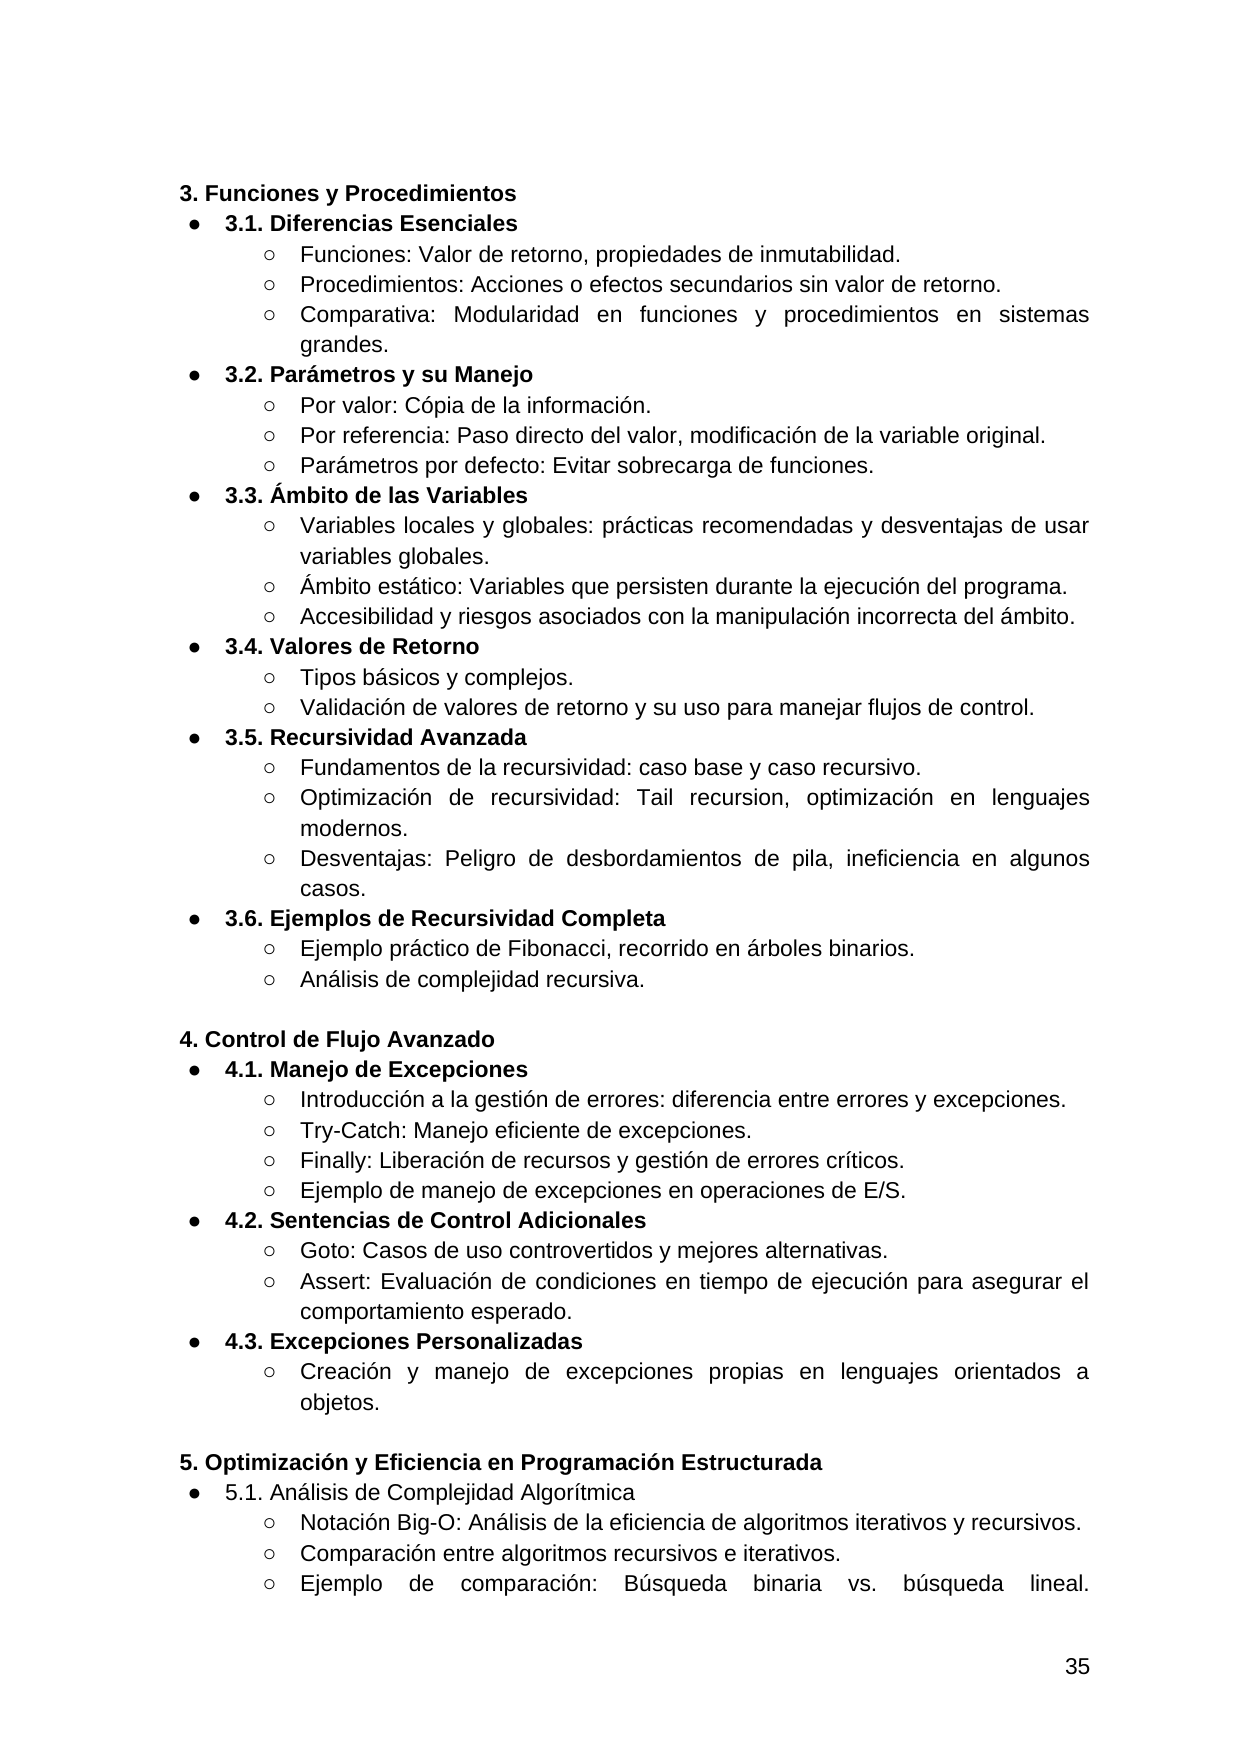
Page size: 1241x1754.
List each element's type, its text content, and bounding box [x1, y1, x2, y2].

list 4.3. Excepciones Personalizadas [187, 1328, 1090, 1354]
list Optimización de recursividad: Tail recursion, optimización en lenguajes modernos. [262, 784, 1090, 841]
list 4.2. Sentencias de Control Adicionales [187, 1207, 1090, 1234]
list Tipos básicos y complejos. [262, 663, 1090, 690]
list Procedimientos: Acciones o efectos secundarios sin valor de retorno. [262, 271, 1090, 297]
list Notación Big-O: Análisis de la eficiencia de algoritmos iterativos y recursivos. [262, 1509, 1090, 1536]
list Variables locales y globales: prácticas recomendadas y desventajas de usar variables globales. [262, 512, 1090, 569]
list Análisis de complejidad recursiva. [262, 966, 1090, 992]
list Try-Catch: Manejo eficiente de excepciones. [262, 1117, 1090, 1143]
list Funciones: Valor de retorno, propiedades de inmutabilidad. [262, 241, 1090, 267]
list Creación y manejo de excepciones propias en lenguajes orientados a objetos. [262, 1358, 1090, 1445]
list Parámetros por defecto: Evitar sobrecarga de funciones. [262, 452, 1090, 478]
text 3. Funciones y Procedimientos [179, 180, 1090, 207]
list 3.3. Ámbito de las Variables [187, 482, 1090, 509]
list Introducción a la gestión de errores: diferencia entre errores y excepciones. [262, 1086, 1090, 1113]
list 5.1. Análisis de Complejidad Algorítmica [187, 1479, 1090, 1506]
list Comparativa: Modularidad en funciones y procedimientos en sistemas grandes. [262, 301, 1090, 358]
list Ejemplo práctico de Fibonacci, recorrido en árboles binarios. [262, 935, 1090, 962]
list Ejemplo de manejo de excepciones en operaciones de E/S. [262, 1177, 1090, 1203]
list 3.1. Diferencias Esenciales [187, 210, 1090, 237]
list 3.4. Valores de Retorno [187, 633, 1090, 660]
list 3.2. Parámetros y su Manejo [187, 361, 1090, 388]
list Comparación entre algoritmos recursivos e iterativos. [262, 1539, 1090, 1566]
text 5. Optimización y Eficiencia en Programación Estructurada [179, 1449, 1090, 1475]
list Accesibilidad y riesgos asociados con la manipulación incorrecta del ámbito. [262, 603, 1090, 629]
list Finally: Liberación de recursos y gestión de errores críticos. [262, 1147, 1090, 1173]
list Ámbito estático: Variables que persisten durante la ejecución del programa. [262, 573, 1090, 599]
list Goto: Casos de uso controvertidos y mejores alternativas. [262, 1237, 1090, 1264]
list 4.1. Manejo de Excepciones [187, 1056, 1090, 1083]
list Por valor: Cópia de la información. [262, 392, 1090, 418]
text 4. Control de Flujo Avanzado [179, 1026, 1090, 1052]
list Por referencia: Paso directo del valor, modificación de la variable original. [262, 422, 1090, 448]
list Desventajas: Peligro de desbordamientos de pila, ineficiencia en algunos casos. [262, 845, 1090, 901]
list 3.5. Recursividad Avanzada [187, 724, 1090, 750]
list 3.6. Ejemplos de Recursividad Completa [187, 905, 1090, 932]
list Assert: Evaluación de condiciones en tiempo de ejecución para asegurar el comportamiento esperado. [262, 1268, 1090, 1324]
list Fundamentos de la recursividad: caso base y caso recursivo. [262, 754, 1090, 781]
list Ejemplo de comparación: Búsqueda binaria vs. búsqueda lineal. [262, 1570, 1090, 1596]
list Validación de valores de retorno y su uso para manejar flujos de control. [262, 694, 1090, 720]
